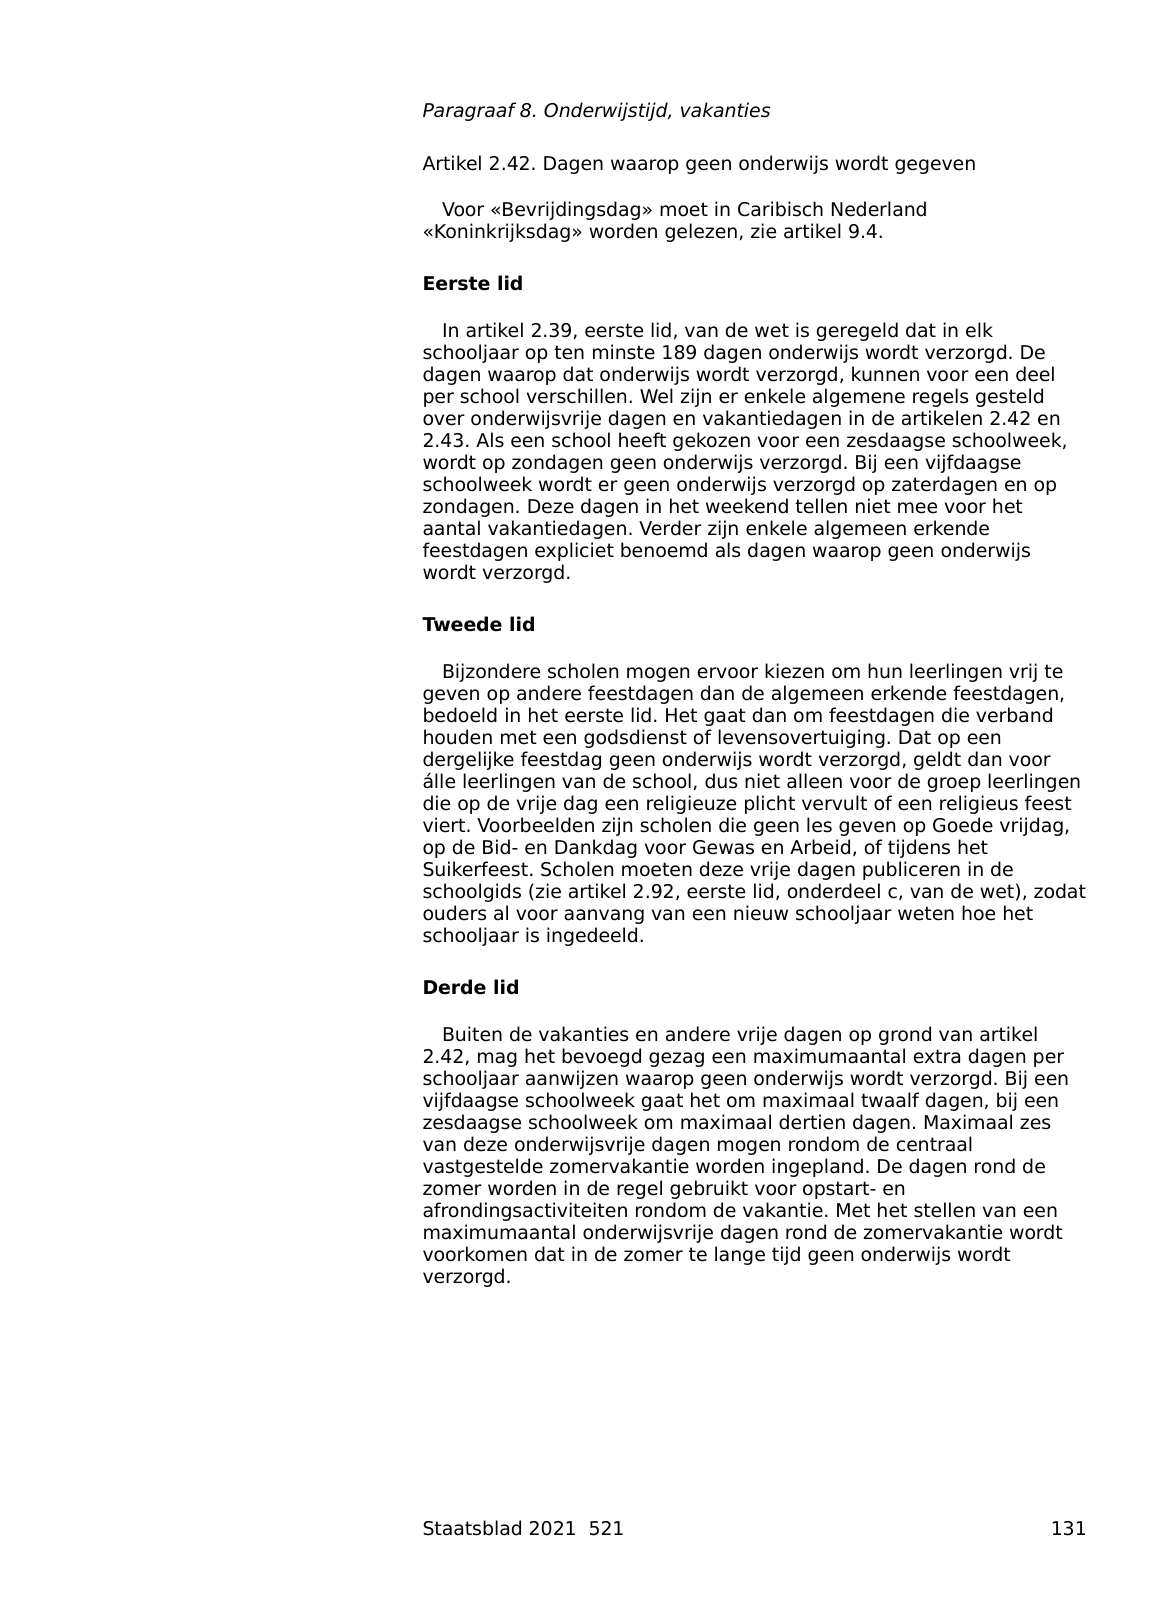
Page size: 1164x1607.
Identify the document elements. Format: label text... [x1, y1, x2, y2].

subtitle Artikel 2.42. Dagen waarop geen onderwijs wordt gegeven [422, 152, 1087, 174]
text In artikel 2.39, eerste lid, van de wet is geregeld dat in elk schooljaar op ten minste 189 dagen onderwijs wordt verzorgd. De dagen waarop dat onderwijs wordt verzorgd, kunnen voor een deel per school verschillen. Wel zijn er enkele algemene regels gesteld over onderwijsvrije dagen en vakantiedagen in de artikelen 2.42 en 2.43. Als een school heeft gekozen voor een zesdaagse schoolweek, wordt op zondagen geen onderwijs verzorgd. Bij een vijfdaagse schoolweek wordt er geen onderwijs verzorgd op zaterdagen en op zondagen. Deze dagen in het weekend tellen niet mee voor het aantal vakantiedagen. Verder zijn enkele algemeen erkende feestdagen expliciet benoemd als dagen waarop geen onderwijs wordt verzorgd. [422, 320, 1087, 584]
text Buiten de vakanties en andere vrije dagen op grond van artikel 2.42, mag het bevoegd gezag een maximumaantal extra dagen per schooljaar aanwijzen waarop geen onderwijs wordt verzorgd. Bij een vijfdaagse schoolweek gaat het om maximaal twaalf dagen, bij een zesdaagse schoolweek om maximaal dertien dagen. Maximaal zes van deze onderwijsvrije dagen mogen rondom de centraal vastgestelde zomervakantie worden ingepland. De dagen rond de zomer worden in de regel gebruikt voor opstart- en afrondingsactiviteiten rondom de vakantie. Met het stellen van een maximumaantal onderwijsvrije dagen rond de zomervakantie wordt voorkomen dat in de zomer te lange tijd geen onderwijs wordt verzorgd. [422, 1024, 1087, 1287]
subtitle Paragraaf 8. Onderwijstijd, vakanties [422, 100, 1087, 122]
subtitle Derde lid [422, 977, 1087, 999]
subtitle Eerste lid [422, 273, 1087, 295]
subtitle Tweede lid [422, 614, 1087, 636]
text Voor «Bevrijdingsdag» moet in Caribisch Nederland «Koninkrijksdag» worden gelezen, zie artikel 9.4. [422, 199, 1087, 243]
text Bijzondere scholen mogen ervoor kiezen om hun leerlingen vrij te geven op andere feestdagen dan de algemeen erkende feestdagen, bedoeld in het eerste lid. Het gaat dan om feestdagen die verband houden met een godsdienst of levensovertuiging. Dat op een dergelijke feestdag geen onderwijs wordt verzorgd, geldt dan voor álle leerlingen van de school, dus niet alleen voor de groep leerlingen die op de vrije dag een religieuze plicht vervult of een religieus feest viert. Voorbeelden zijn scholen die geen les geven op Goede vrijdag, op de Bid- en Dankdag voor Gewas en Arbeid, of tijdens het Suikerfeest. Scholen moeten deze vrije dagen publiceren in de schoolgids (zie artikel 2.92, eerste lid, onderdeel c, van de wet), zodat ouders al voor aanvang van een nieuw schooljaar weten hoe het schooljaar is ingedeeld. [422, 661, 1087, 947]
